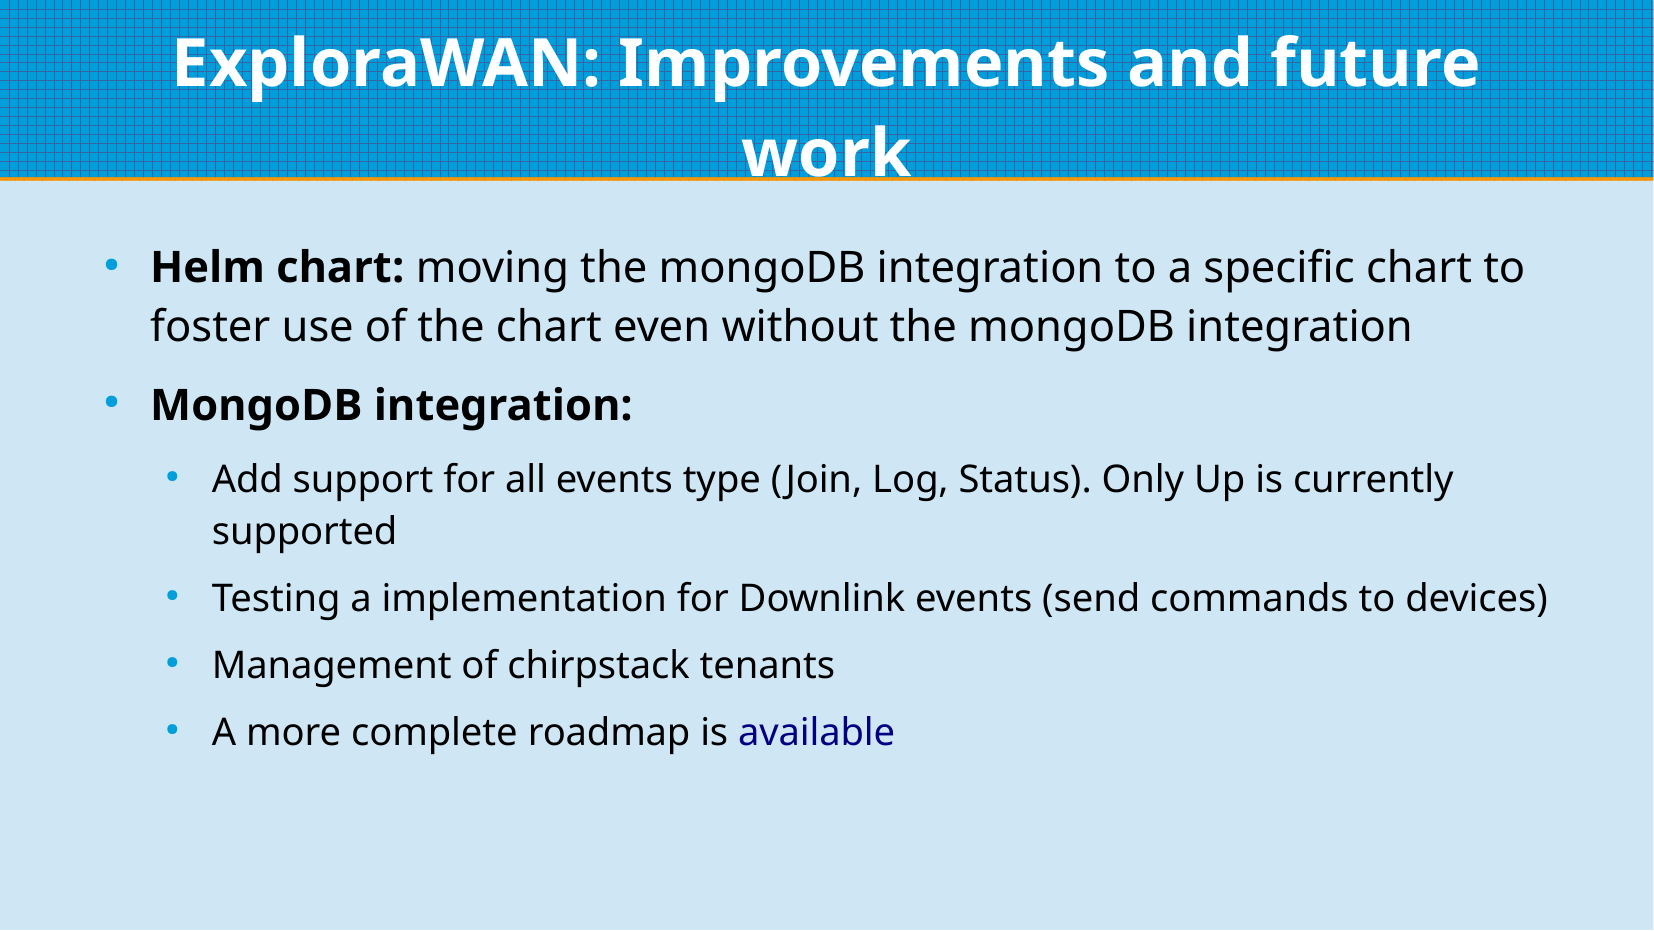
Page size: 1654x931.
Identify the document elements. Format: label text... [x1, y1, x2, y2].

title ExploraWAN: Improvements and future work [88, 14, 1565, 171]
list Helm chart: moving the mongoDB integration to a specific chart to foster use of the chart even without the mongoDB integration MongoDB integration: Add support for all events type (Join, Log, Status). Only Up is currently supported Testing a implementation for Downlink events (send commands to devices) Management of chirpstack tenants A more complete roadmap is available [88, 236, 1565, 813]
